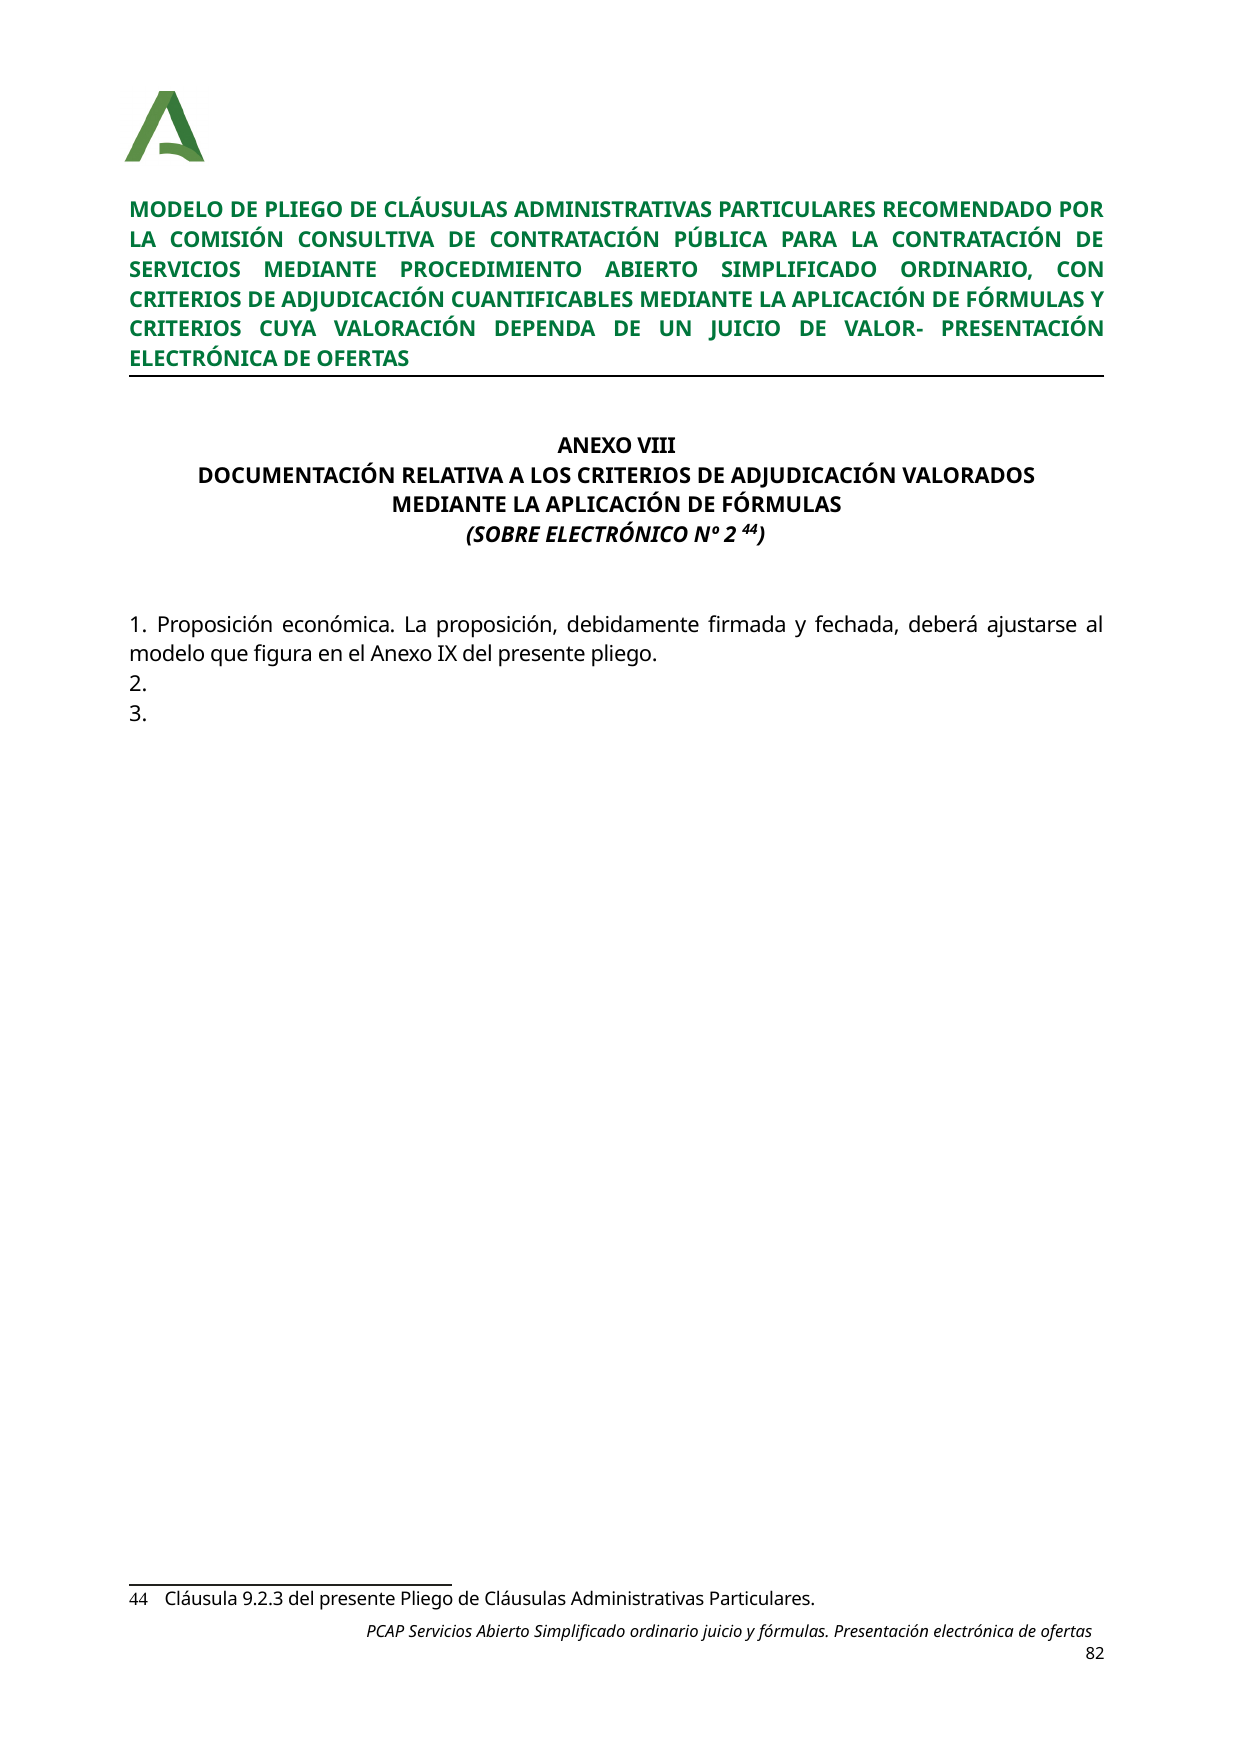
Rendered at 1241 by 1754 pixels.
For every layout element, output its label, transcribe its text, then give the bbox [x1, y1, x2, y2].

text MODELO DE PLIEGO DE CLÁUSULAS ADMINISTRATIVAS PARTICULARES RECOMENDADO POR LA COMISIÓN CONSULTIVA DE CONTRATACIÓN PÚBLICA PARA LA CONTRATACIÓN DE SERVICIOS MEDIANTE PROCEDIMIENTO ABIERTO SIMPLIFICADO ORDINARIO, CON CRITERIOS DE ADJUDICACIÓN CUANTIFICABLES MEDIANTE LA APLICACIÓN DE FÓRMULAS Y CRITERIOS CUYA VALORACIÓN DEPENDA DE UN JUICIO DE VALOR- PRESENTACIÓN ELECTRÓNICA DE OFERTAS [129, 194, 1104, 375]
picture [120, 86, 209, 166]
text 3. [129, 698, 1104, 728]
text DOCUMENTACIÓN RELATIVA A LOS CRITERIOS DE ADJUDICACIÓN VALORADOS [129, 460, 1104, 489]
text ANEXO VIII [129, 430, 1104, 460]
text 1. Proposición económica. La proposición, debidamente firmada y fechada, deberá ajustarse al modelo que figura en el Anexo IX del presente pliego. [129, 609, 1104, 668]
text 2. [129, 668, 1104, 698]
text (SOBRE ELECTRÓNICO Nº 2 ) [129, 519, 1104, 549]
text MEDIANTE LA APLICACIÓN DE FÓRMULAS [129, 489, 1104, 519]
text Cláusula 9.2.3 del presente Pliego de Cláusulas Administrativas Particulares. [129, 1585, 1104, 1611]
